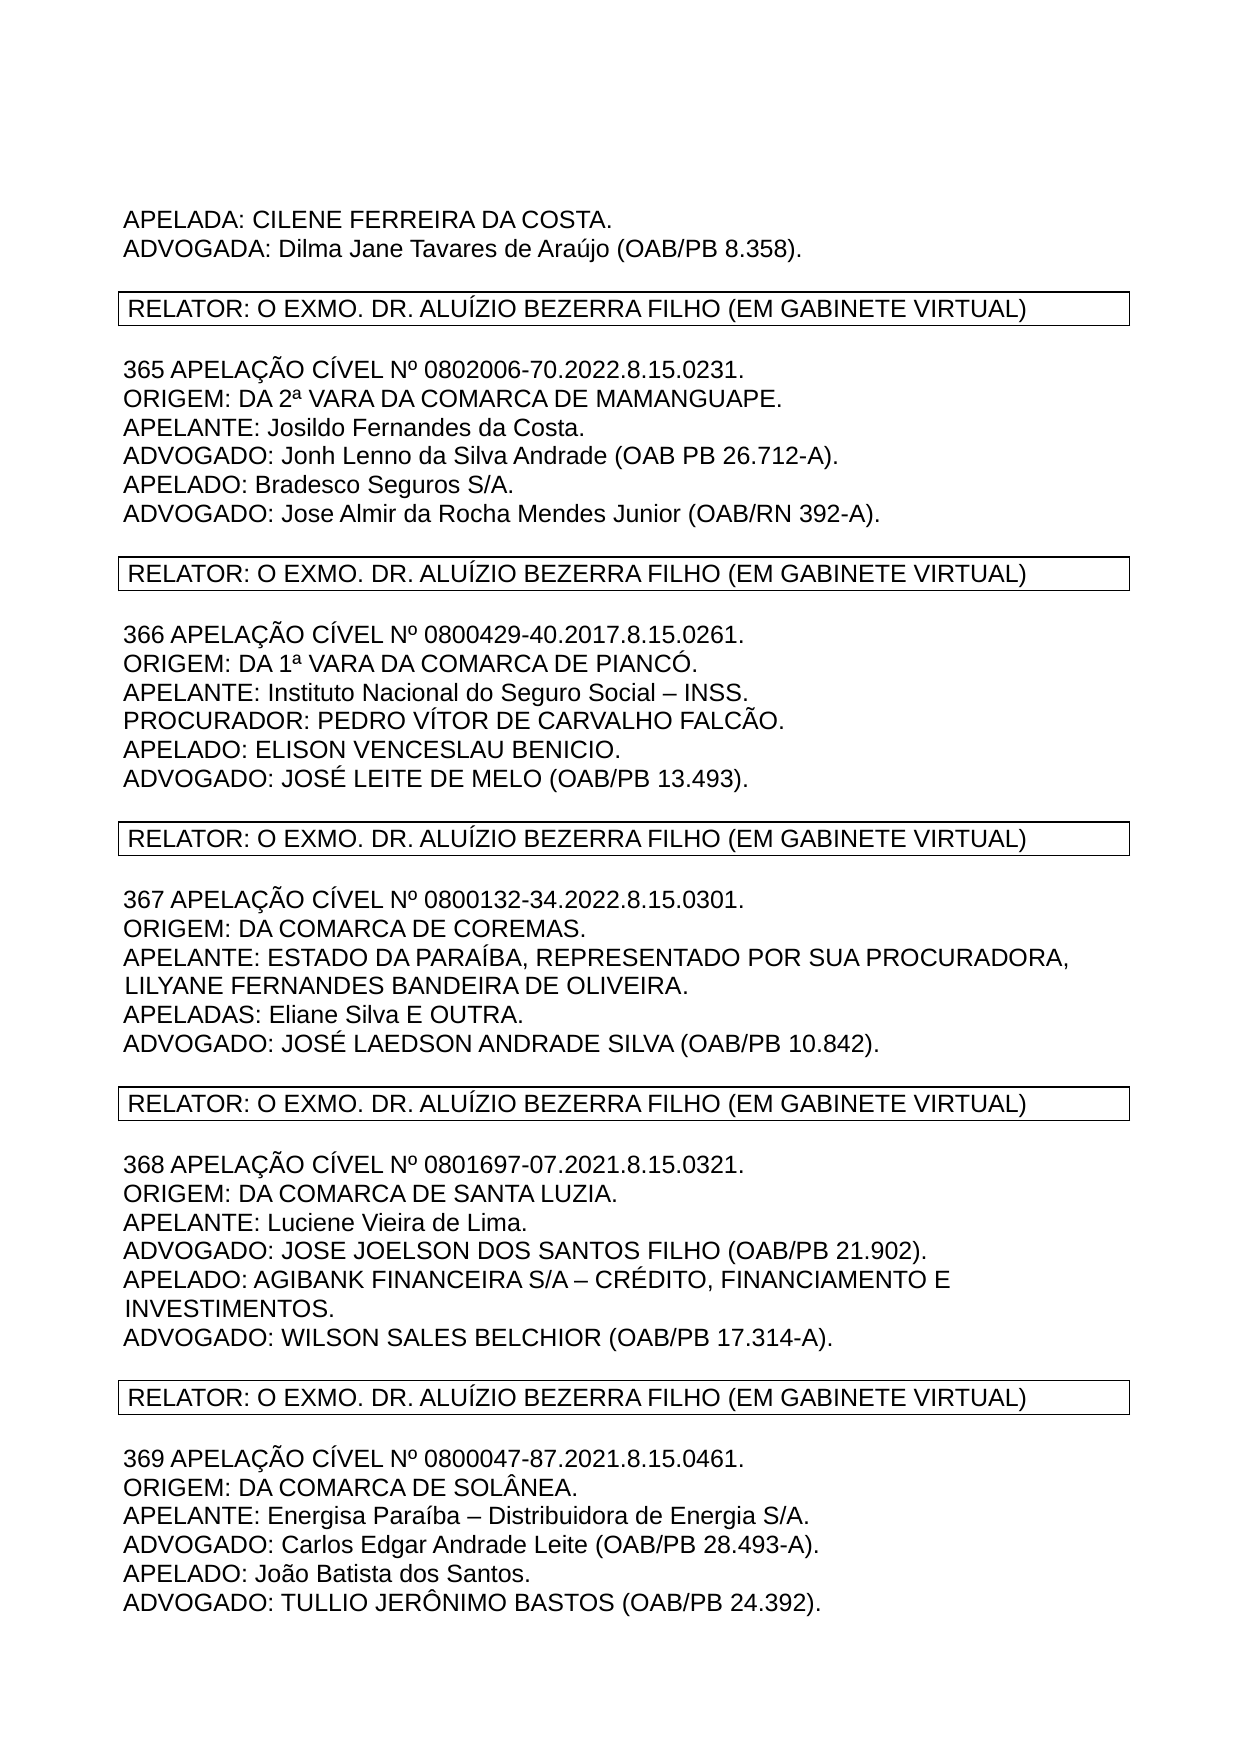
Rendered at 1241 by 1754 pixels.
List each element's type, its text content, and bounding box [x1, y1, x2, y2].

text ORIGEM: DA COMARCA DE SANTA LUZIA. [123, 1179, 1122, 1208]
text ADVOGADA: Dilma Jane Tavares de Araújo (OAB/PB 8.358). [123, 234, 1122, 263]
text PROCURADOR: PEDRO VÍTOR DE CARVALHO FALCÃO. [123, 706, 1122, 735]
text APELADA: CILENE FERREIRA DA COSTA. [123, 205, 1122, 234]
text ORIGEM: DA COMARCA DE COREMAS. [123, 914, 1122, 943]
text 369 APELAÇÃO CÍVEL Nº 0800047-87.2021.8.15.0461. [123, 1444, 1122, 1473]
text APELADO: Bradesco Seguros S/A. [123, 470, 1122, 499]
text APELANTE: ESTADO DA PARAÍBA, REPRESENTADO POR SUA PROCURADORA, LILYANE FERNANDES BANDEIRA DE OLIVEIRA. [123, 943, 1122, 1000]
text APELADO: João Batista dos Santos. [123, 1559, 1122, 1588]
text ADVOGADO: Jose Almir da Rocha Mendes Junior (OAB/RN 392-A). [123, 499, 1122, 528]
text 368 APELAÇÃO CÍVEL Nº 0801697-07.2021.8.15.0321. [123, 1150, 1122, 1179]
text ADVOGADO: WILSON SALES BELCHIOR (OAB/PB 17.314-A). [123, 1323, 1122, 1351]
text APELANTE: Instituto Nacional do Seguro Social – INSS. [123, 678, 1122, 706]
text RELATOR: O EXMO. DR. ALUÍZIO BEZERRA FILHO (EM GABINETE VIRTUAL) [119, 558, 1129, 590]
text 367 APELAÇÃO CÍVEL Nº 0800132-34.2022.8.15.0301. [123, 885, 1122, 914]
text RELATOR: O EXMO. DR. ALUÍZIO BEZERRA FILHO (EM GABINETE VIRTUAL) [119, 1381, 1129, 1414]
text APELANTE: Energisa Paraíba – Distribuidora de Energia S/A. [123, 1501, 1122, 1530]
text ADVOGADO: TULLIO JERÔNIMO BASTOS (OAB/PB 24.392). [123, 1588, 1122, 1616]
text ADVOGADO: JOSÉ LAEDSON ANDRADE SILVA (OAB/PB 10.842). [123, 1029, 1122, 1058]
text APELANTE: Josildo Fernandes da Costa. [123, 413, 1122, 441]
text ADVOGADO: Jonh Lenno da Silva Andrade (OAB PB 26.712-A). [123, 441, 1122, 470]
text ORIGEM: DA 2ª VARA DA COMARCA DE MAMANGUAPE. [123, 384, 1122, 413]
text ORIGEM: DA COMARCA DE SOLÂNEA. [123, 1473, 1122, 1501]
text APELADO: ELISON VENCESLAU BENICIO. [123, 735, 1122, 764]
text RELATOR: O EXMO. DR. ALUÍZIO BEZERRA FILHO (EM GABINETE VIRTUAL) [119, 293, 1129, 325]
text APELADAS: Eliane Silva E OUTRA. [123, 1000, 1122, 1029]
text RELATOR: O EXMO. DR. ALUÍZIO BEZERRA FILHO (EM GABINETE VIRTUAL) [119, 823, 1129, 855]
text RELATOR: O EXMO. DR. ALUÍZIO BEZERRA FILHO (EM GABINETE VIRTUAL) [119, 1088, 1129, 1120]
text APELANTE: Luciene Vieira de Lima. [123, 1208, 1122, 1236]
text APELADO: AGIBANK FINANCEIRA S/A – CRÉDITO, FINANCIAMENTO E INVESTIMENTOS. [123, 1265, 1122, 1323]
text ADVOGADO: JOSÉ LEITE DE MELO (OAB/PB 13.493). [123, 764, 1122, 793]
text ADVOGADO: JOSE JOELSON DOS SANTOS FILHO (OAB/PB 21.902). [123, 1236, 1122, 1265]
text 366 APELAÇÃO CÍVEL Nº 0800429-40.2017.8.15.0261. [123, 620, 1122, 649]
text ADVOGADO: Carlos Edgar Andrade Leite (OAB/PB 28.493-A). [123, 1530, 1122, 1559]
text ORIGEM: DA 1ª VARA DA COMARCA DE PIANCÓ. [123, 649, 1122, 678]
text 365 APELAÇÃO CÍVEL Nº 0802006-70.2022.8.15.0231. [123, 355, 1122, 384]
